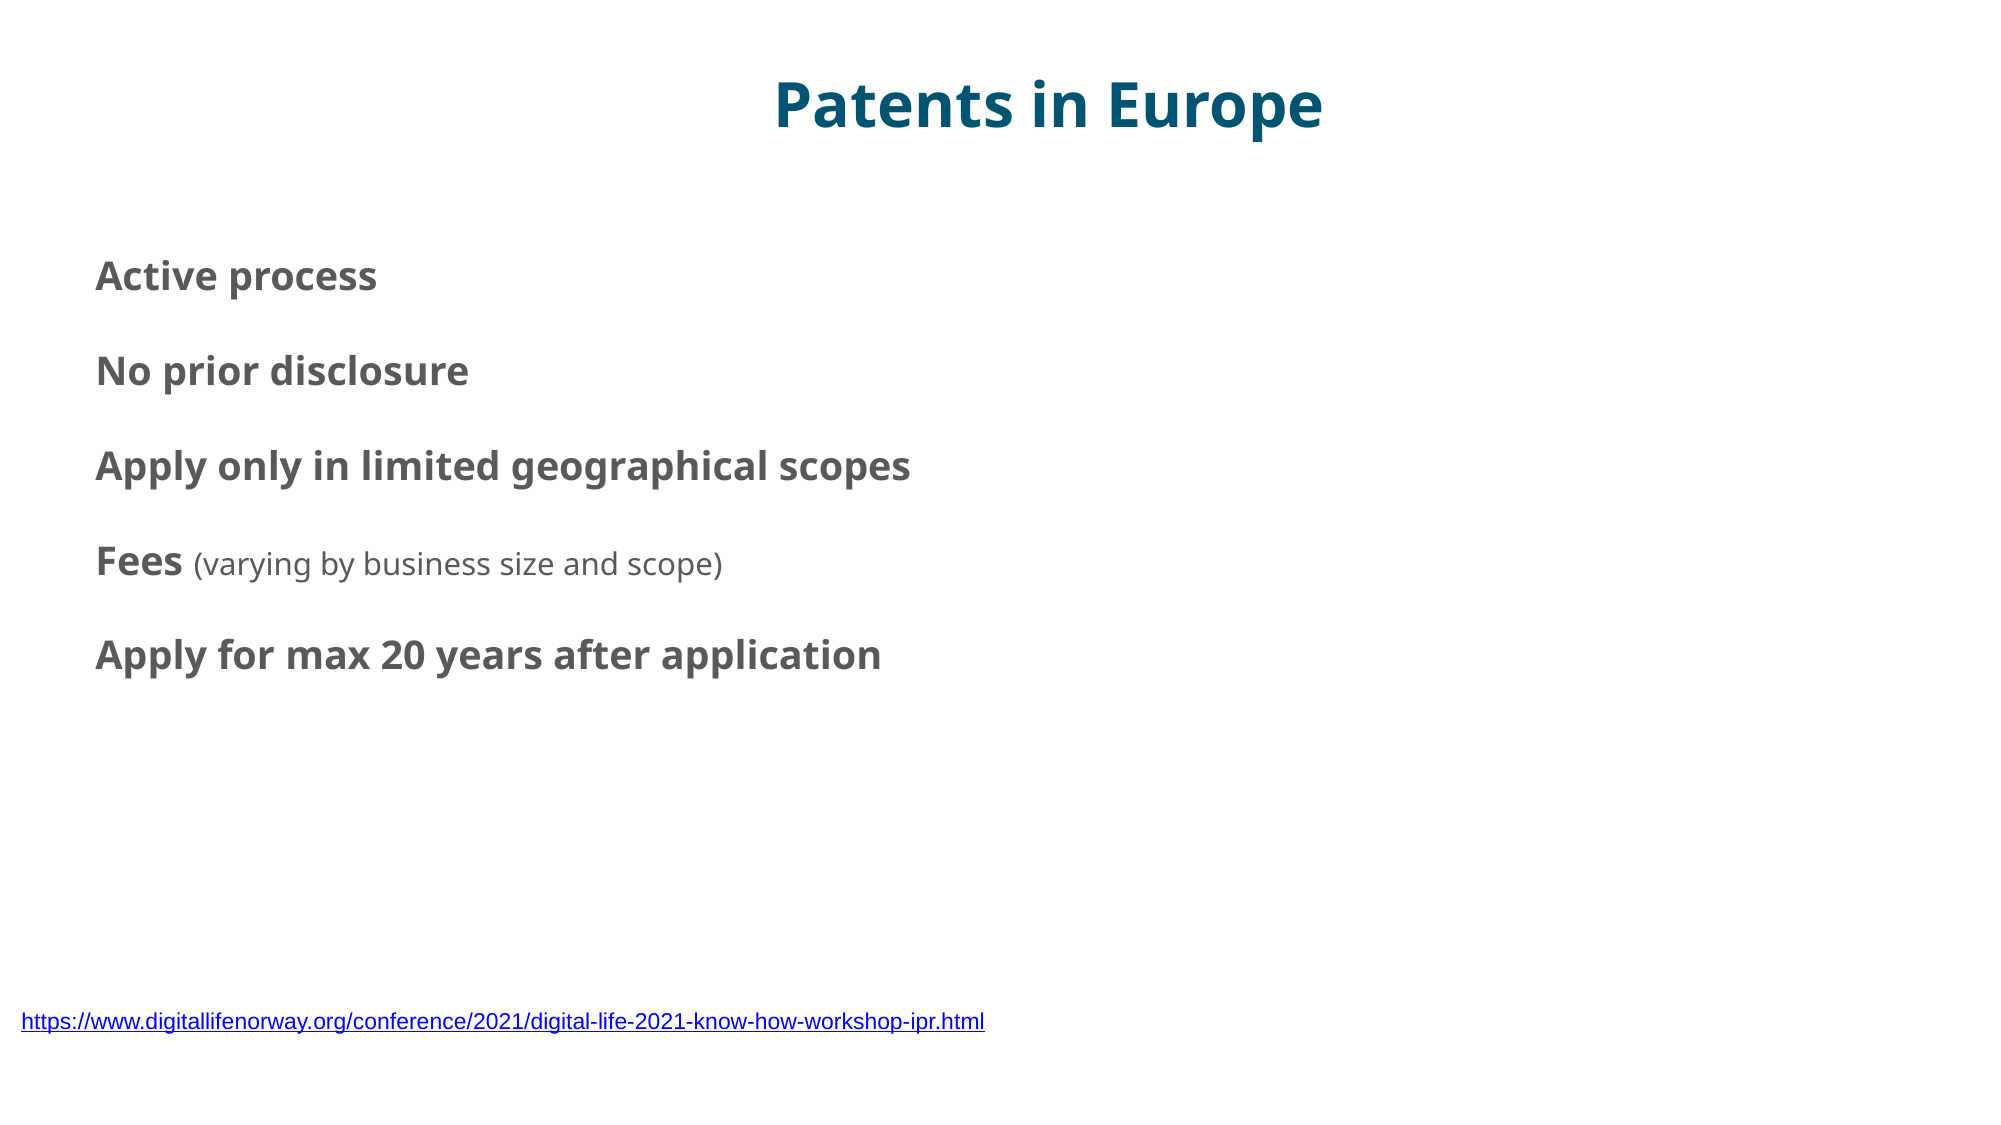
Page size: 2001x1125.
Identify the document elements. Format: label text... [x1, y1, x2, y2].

text_box https://www.digitallifenorway.org/conference/2021/digital-life-2021-know-how-workshop-ipr.html [6, 992, 1709, 1050]
text_box Patents in Europe [390, 59, 1709, 212]
text_box Active process No prior disclosure Apply only in limited geographical scopes Fees (varying by business size and scope) Apply for max 20 years after application [95, 251, 1765, 904]
